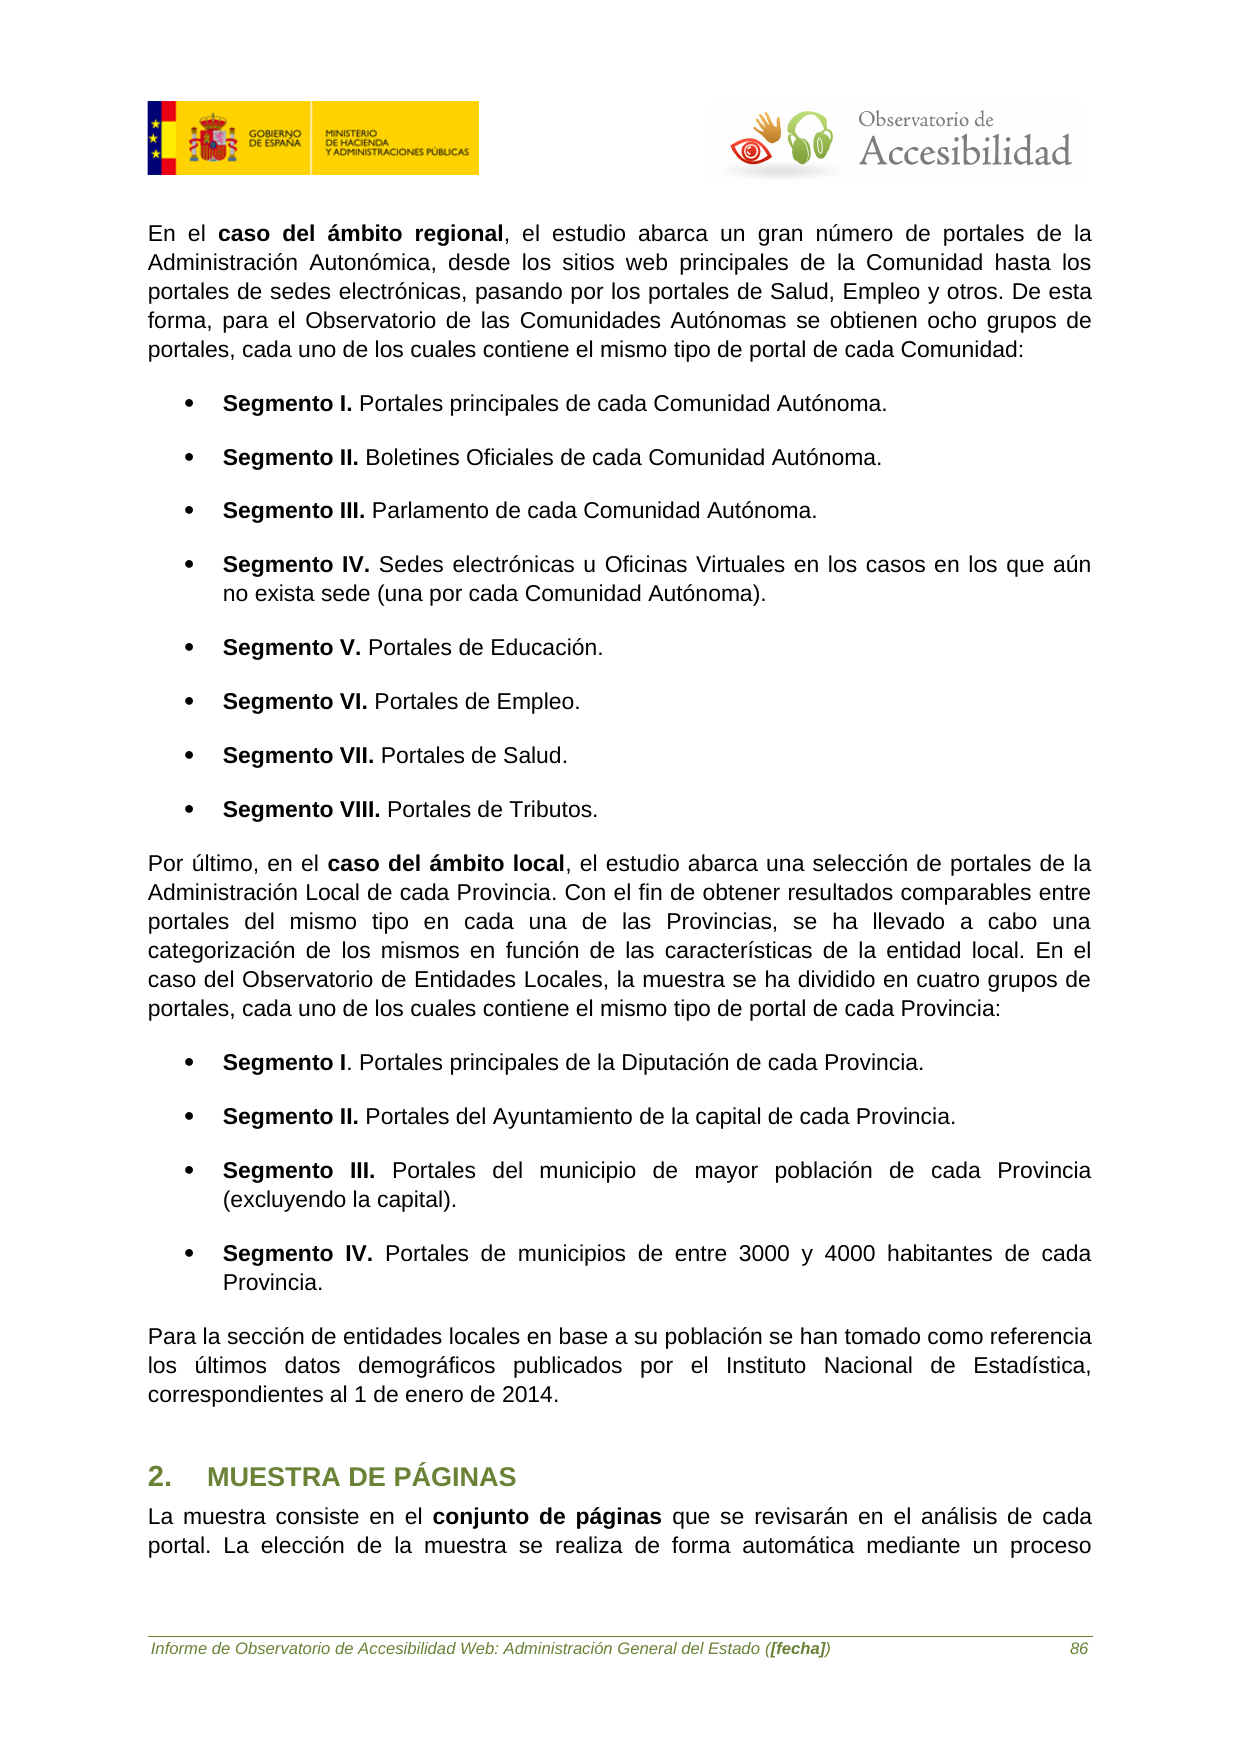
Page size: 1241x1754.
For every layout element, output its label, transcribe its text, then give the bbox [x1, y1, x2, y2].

text En el caso del ámbito regional, el estudio abarca un gran número de portales de la Administración Autonómica, desde los sitios web principales de la Comunidad hasta los portales de sedes electrónicas, pasando por los portales de Salud, Empleo y otros. De esta forma, para el Observatorio de las Comunidades Autónomas se obtienen ocho grupos de portales, cada uno de los cuales contiene el mismo tipo de portal de cada Comunidad: [148, 220, 1092, 362]
text Por último, en el caso del ámbito local, el estudio abarca una selección de portales de la Administración Local de cada Provincia. Con el fin de obtener resultados comparables entre portales del mismo tipo en cada una de las Provincias, se ha llevado a cabo una categorización de los mismos en función de las características de la entidad local. En el caso del Observatorio de Entidades Locales, la muestra se ha dividido en cuatro grupos de portales, cada uno de los cuales contiene el mismo tipo de portal de cada Provincia: [148, 850, 1092, 1021]
picture [710, 102, 1086, 185]
list Segmento VII. Portales de Salud. [185, 742, 1092, 768]
list Segmento V. Portales de Educación. [185, 634, 1092, 661]
text Para la sección de entidades locales en base a su población se han tomado como referencia los últimos datos demográficos publicados por el Instituto Nacional de Estadística, correspondientes al 1 de enero de 2014. [148, 1323, 1092, 1407]
subtitle Muestra de páginas [148, 1459, 1092, 1493]
list Segmento III. Portales del municipio de mayor población de cada Provincia (excluyendo la capital). [185, 1157, 1092, 1212]
list Segmento IV. Sedes electrónicas u Oficinas Virtuales en los casos en los que aún no exista sede (una por cada Comunidad Autónoma). [185, 551, 1092, 607]
list Segmento I. Portales principales de la Diputación de cada Provincia. [185, 1049, 1092, 1075]
list Segmento IV. Portales de municipios de entre 3000 y 4000 habitantes de cada Provincia. [185, 1240, 1092, 1295]
list Segmento III. Parlamento de cada Comunidad Autónoma. [185, 497, 1092, 524]
list Segmento II. Boletines Oficiales de cada Comunidad Autónoma. [185, 443, 1092, 470]
picture [147, 101, 479, 175]
list Segmento I. Portales principales de cada Comunidad Autónoma. [185, 389, 1092, 416]
list Segmento VI. Portales de Empleo. [185, 688, 1092, 714]
text La muestra consiste en el conjunto de páginas que se revisarán en el análisis de cada portal. La elección de la muestra se realiza de forma automática mediante un proceso [148, 1503, 1092, 1558]
list Segmento II. Portales del Ayuntamiento de la capital de cada Provincia. [185, 1103, 1092, 1129]
list Segmento VIII. Portales de Tributos. [185, 796, 1092, 822]
